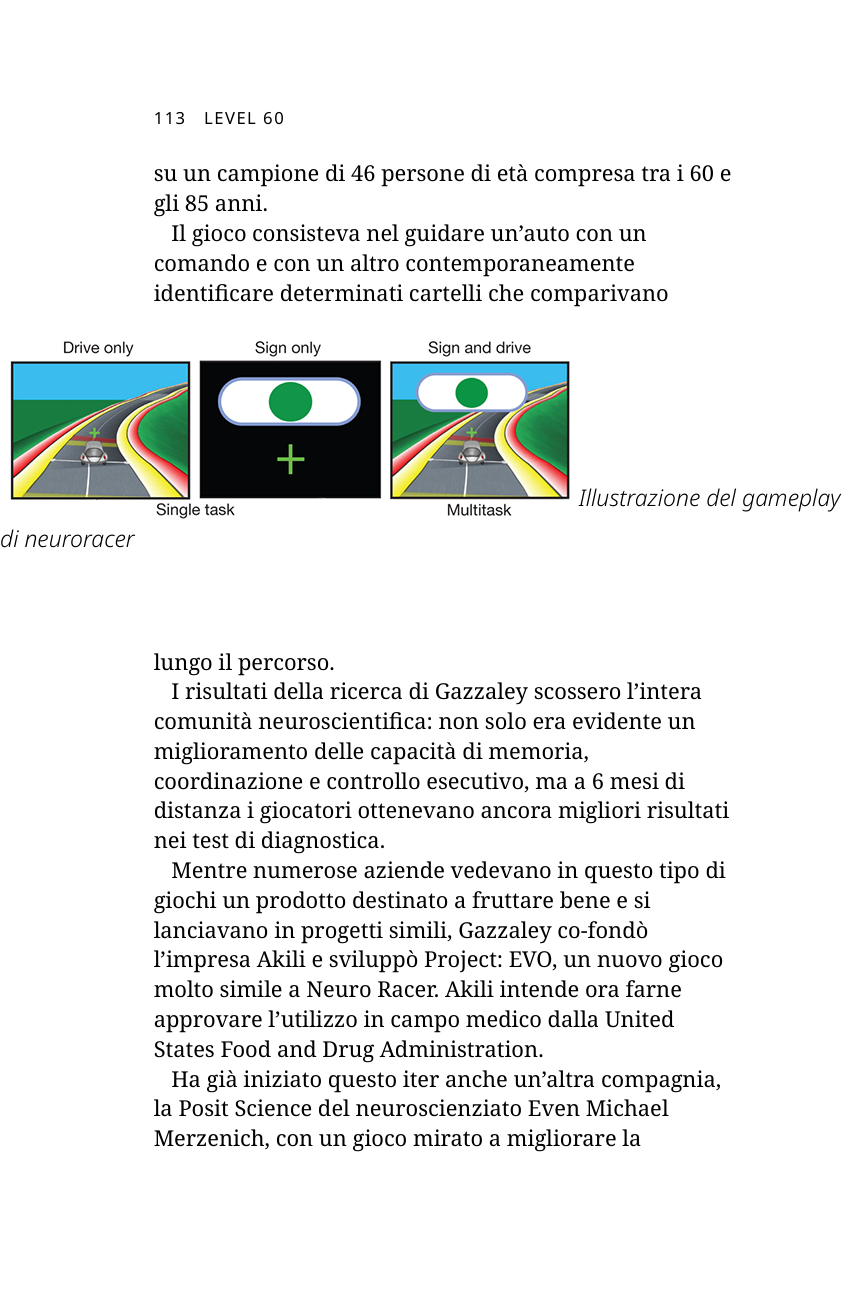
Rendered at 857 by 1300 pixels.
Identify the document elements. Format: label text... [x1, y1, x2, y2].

text Illustrazione del gameplay di neuroracer [0, 524, 856, 554]
text lungo il percorso. [0, 554, 856, 676]
text su un campione di 46 persone di età compresa tra i 60 e gli 85 anni. [153, 158, 732, 218]
text I risultati della ricerca di Gazzaley scossero l’intera comunità neuroscientifica: non solo era evidente un miglioramento delle capacità di memoria, coordinazione e controllo esecutivo, ma a 6 mesi di distanza i giocatori ottenevano ancora migliori risultati nei test di diagnostica. [153, 676, 732, 855]
text Ha già iniziato questo iter anche un’altra compagnia, la Posit Science del neuroscienziato Even Michael Merzenich, con un gioco mirato a migliorare la [153, 1064, 732, 1153]
picture [0, 335, 579, 524]
text Mentre numerose aziende vedevano in questo tipo di giochi un prodotto destinato a fruttare bene e si lanciavano in progetti simili, Gazzaley co-fondò l’impresa Akili e sviluppò Project: EVO, un nuovo gioco molto simile a Neuro Racer. Akili intende ora farne approvare l’utilizzo in campo medico dalla United States Food and Drug Administration. [153, 855, 732, 1064]
text Il gioco consisteva nel guidare un’auto con un comando e con un altro contemporaneamente identificare determinati cartelli che comparivano [0, 218, 856, 336]
